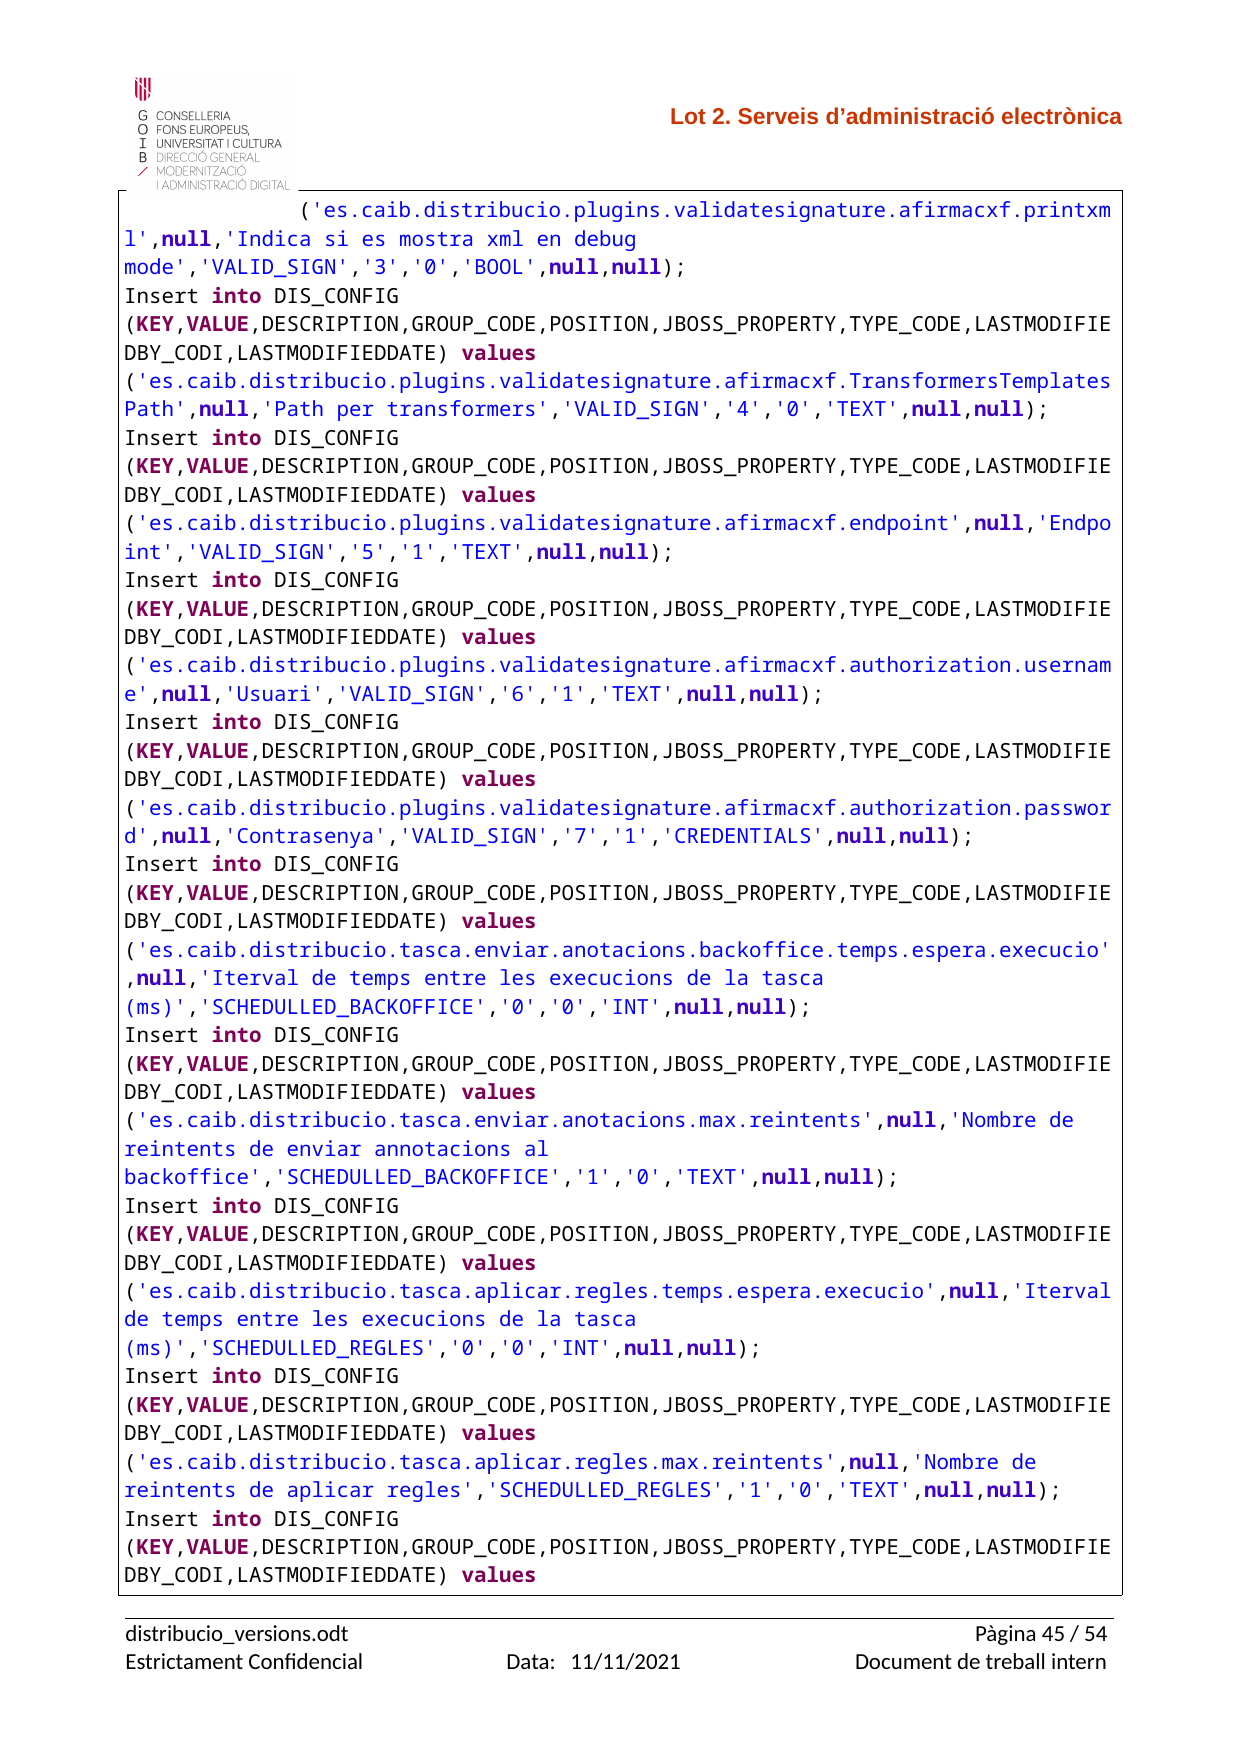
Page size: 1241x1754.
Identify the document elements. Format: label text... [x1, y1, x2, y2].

table_header ('es.caib.distribucio.plugins.validatesignature.afirmacxf.printxml',null,'Indica si es mostra xml en debug mode','VALID_SIGN','3','0','BOOL',null,null); Insert into DIS_CONFIG (KEY,VALUE,DESCRIPTION,GROUP_CODE,POSITION,JBOSS_PROPERTY,TYPE_CODE,LASTMODIFIEDBY_CODI,LASTMODIFIEDDATE) values ('es.caib.distribucio.plugins.validatesignature.afirmacxf.TransformersTemplatesPath',null,'Path per transformers','VALID_SIGN','4','0','TEXT',null,null); Insert into DIS_CONFIG (KEY,VALUE,DESCRIPTION,GROUP_CODE,POSITION,JBOSS_PROPERTY,TYPE_CODE,LASTMODIFIEDBY_CODI,LASTMODIFIEDDATE) values ('es.caib.distribucio.plugins.validatesignature.afirmacxf.endpoint',null,'Endpoint','VALID_SIGN','5','1','TEXT',null,null); Insert into DIS_CONFIG (KEY,VALUE,DESCRIPTION,GROUP_CODE,POSITION,JBOSS_PROPERTY,TYPE_CODE,LASTMODIFIEDBY_CODI,LASTMODIFIEDDATE) values ('es.caib.distribucio.plugins.validatesignature.afirmacxf.authorization.username',null,'Usuari','VALID_SIGN','6','1','TEXT',null,null); Insert into DIS_CONFIG (KEY,VALUE,DESCRIPTION,GROUP_CODE,POSITION,JBOSS_PROPERTY,TYPE_CODE,LASTMODIFIEDBY_CODI,LASTMODIFIEDDATE) values ('es.caib.distribucio.plugins.validatesignature.afirmacxf.authorization.password',null,'Contrasenya','VALID_SIGN','7','1','CREDENTIALS',null,null); Insert into DIS_CONFIG (KEY,VALUE,DESCRIPTION,GROUP_CODE,POSITION,JBOSS_PROPERTY,TYPE_CODE,LASTMODIFIEDBY_CODI,LASTMODIFIEDDATE) values ('es.caib.distribucio.tasca.enviar.anotacions.backoffice.temps.espera.execucio',null,'Iterval de temps entre les execucions de la tasca (ms)','SCHEDULLED_BACKOFFICE','0','0','INT',null,null); Insert into DIS_CONFIG (KEY,VALUE,DESCRIPTION,GROUP_CODE,POSITION,JBOSS_PROPERTY,TYPE_CODE,LASTMODIFIEDBY_CODI,LASTMODIFIEDDATE) values ('es.caib.distribucio.tasca.enviar.anotacions.max.reintents',null,'Nombre de reintents de enviar annotacions al backoffice','SCHEDULLED_BACKOFFICE','1','0','TEXT',null,null); Insert into DIS_CONFIG (KEY,VALUE,DESCRIPTION,GROUP_CODE,POSITION,JBOSS_PROPERTY,TYPE_CODE,LASTMODIFIEDBY_CODI,LASTMODIFIEDDATE) values ('es.caib.distribucio.tasca.aplicar.regles.temps.espera.execucio',null,'Iterval de temps entre les execucions de la tasca (ms)','SCHEDULLED_REGLES','0','0','INT',null,null); Insert into DIS_CONFIG (KEY,VALUE,DESCRIPTION,GROUP_CODE,POSITION,JBOSS_PROPERTY,TYPE_CODE,LASTMODIFIEDBY_CODI,LASTMODIFIEDDATE) values ('es.caib.distribucio.tasca.aplicar.regles.max.reintents',null,'Nombre de reintents de aplicar regles','SCHEDULLED_REGLES','1','0','TEXT',null,null); Insert into DIS_CONFIG (KEY,VALUE,DESCRIPTION,GROUP_CODE,POSITION,JBOSS_PROPERTY,TYPE_CODE,LASTMODIFIEDBY_CODI,LASTMODIFIEDDATE) values [119, 191, 1122, 1595]
picture [126, 70, 299, 197]
